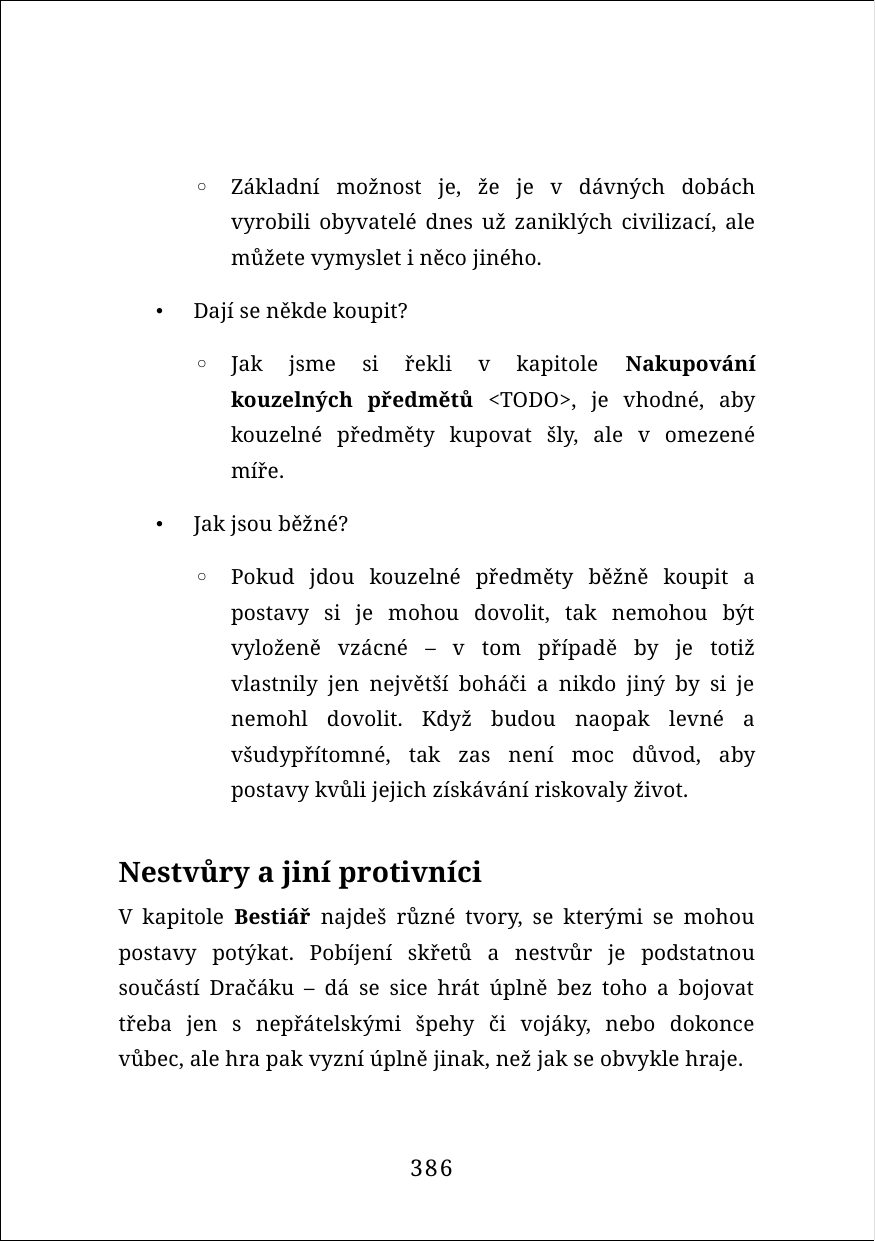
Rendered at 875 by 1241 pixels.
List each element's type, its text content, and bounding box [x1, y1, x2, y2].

list Základní možnost je, že je v dávných dobách vyrobili obyvatelé dnes už zaniklých civilizací, ale můžete vymyslet i něco jiného. [193, 172, 756, 271]
subtitle Nestvůry a jiní protivníci [118, 852, 756, 891]
text V kapitole Bestiář najdeš různé tvory, se kterými se mohou postavy potýkat. Pobíjení skřetů a nestvůr je podstatnou součástí Dračáku – dá se sice hrát úplně bez toho a bojovat třeba jen s nepřátelskými špehy či vojáky, nebo dokonce vůbec, ale hra pak vyzní úplně jinak, než jak se obvykle hraje. [118, 902, 756, 1073]
list Jak jsme si řekli v kapitole Nakupování kouzelných předmětů <TODO>, je vhodné, aby kouzelné předměty kupovat šly, ale v omezené míře. [193, 349, 756, 484]
list Jak jsou běžné? [156, 509, 756, 537]
list Pokud jdou kouzelné předměty běžně koupit a postavy si je mohou dovolit, tak nemohou být vyloženě vzácné – v tom případě by je totiž vlastnily jen největší boháči a nikdo jiný by si je nemohl dovolit. Když budou naopak levné a všudypřítomné, tak zas není moc důvod, aby postavy kvůli jejich získávání riskovaly život. [193, 562, 756, 804]
list Dají se někde koupit? [156, 296, 756, 324]
